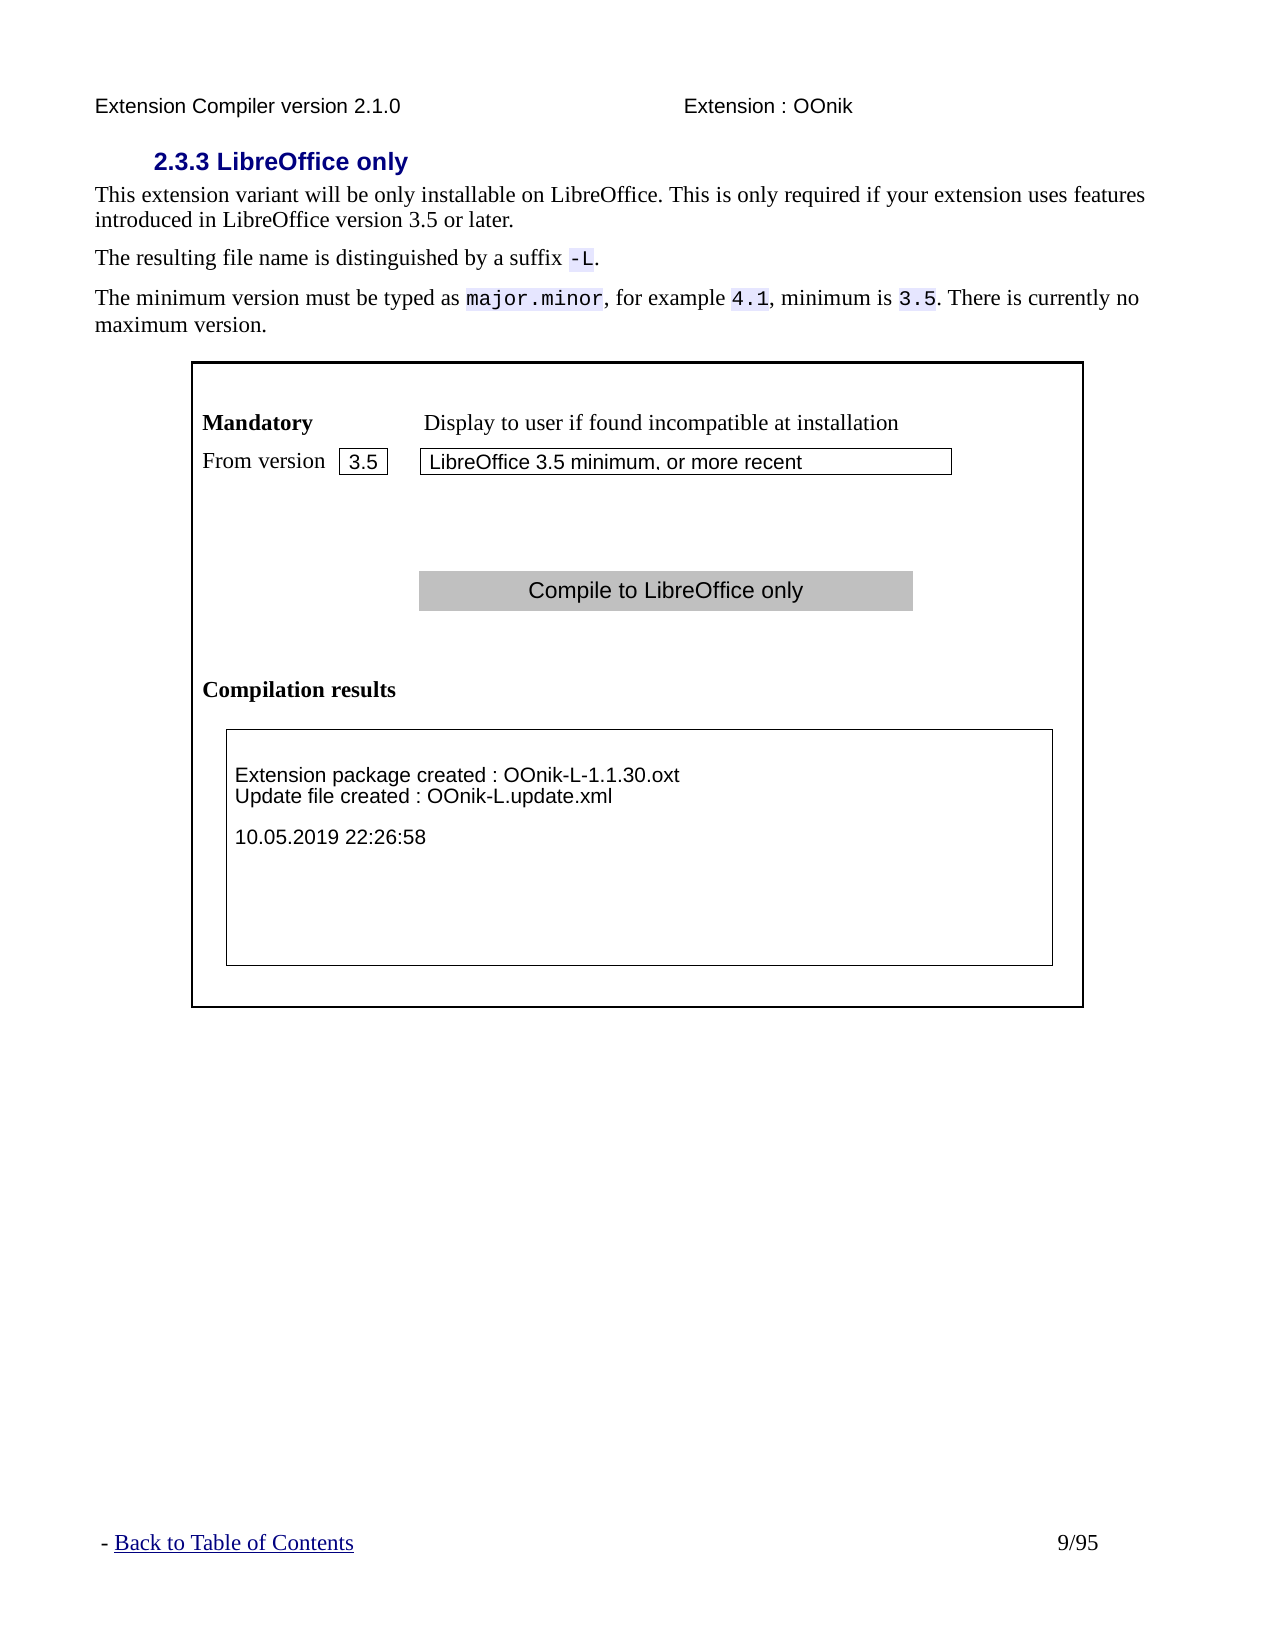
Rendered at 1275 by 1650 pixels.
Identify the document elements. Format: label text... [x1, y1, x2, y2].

text From version [202, 448, 339, 474]
text This extension variant will be only installable on LibreOffice. This is only required if your extension uses features introduced in LibreOffice version 3.5 or later. [94, 181, 1181, 232]
text [388, 448, 420, 474]
subtitle LibreOffice only [153, 147, 1181, 176]
text Compilation results [202, 676, 1073, 702]
text [952, 448, 1073, 474]
text Mandatory Display to user if found incompatible at installation [202, 410, 1073, 436]
text The minimum version must be typed as major.minor, for example 4.1, minimum is 3.5. There is currently no maximum version. [94, 284, 1181, 337]
text The resulting file name is distinguished by a suffix -L. [94, 245, 1181, 272]
